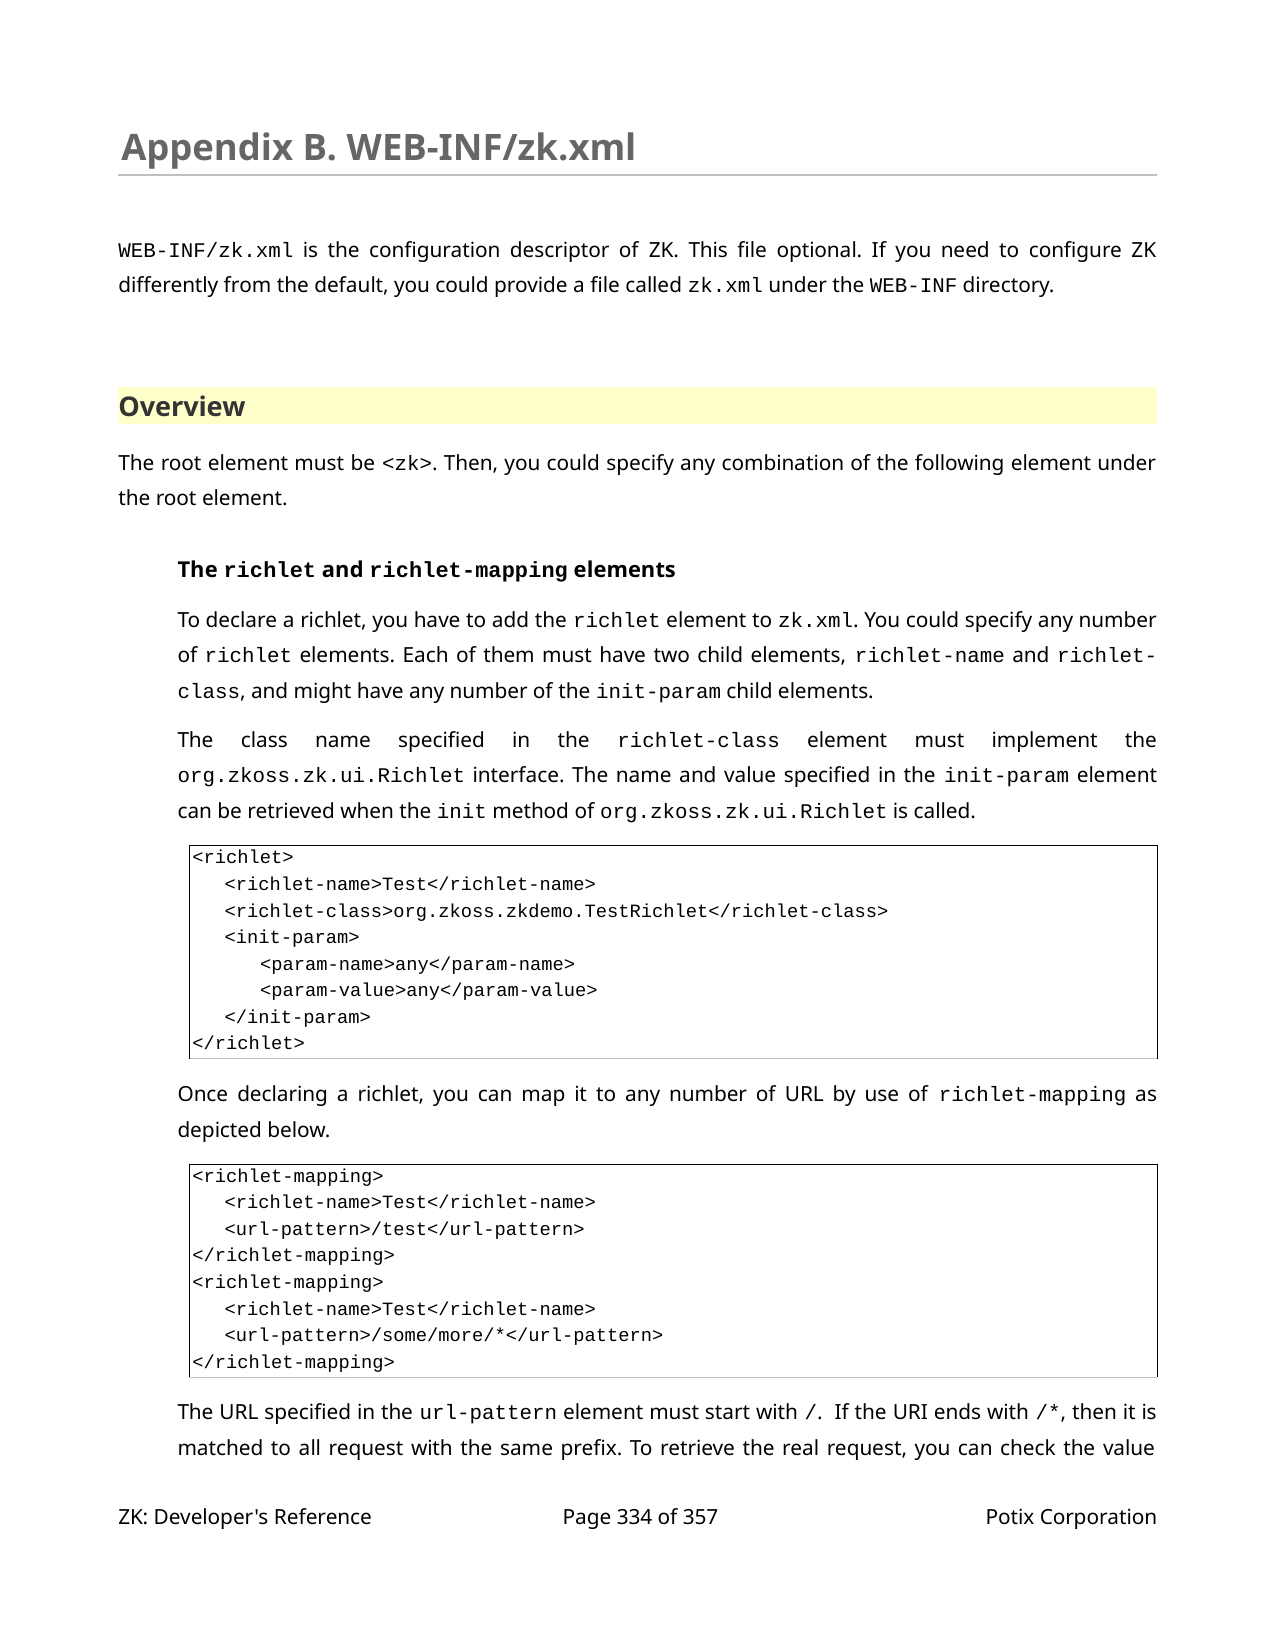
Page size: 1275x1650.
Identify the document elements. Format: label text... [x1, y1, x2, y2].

text Once declaring a richlet, you can map it to any number of URL by use of richlet-mapping as depicted below. [177, 1079, 1157, 1143]
subtitle Appendix B. WEB-INF/zk.xml [118, 118, 1157, 174]
text The root element must be <zk>. Then, you could specify any combination of the following element under the root element. [118, 448, 1157, 512]
text The URL specified in the url-pattern element must start with /. If the URI ends with /*, then it is matched to all request with the same prefix. To retrieve the real request, you can check the value [177, 1397, 1157, 1461]
text <richlet-mapping> <richlet-name>Test</richlet-name> <url-pattern>/test</url-pattern> </richlet-mapping> <richlet-mapping> <richlet-name>Test</richlet-name> <url-pattern>/some/more/*</url-pattern> </richlet-mapping> [190, 1165, 1157, 1377]
text The class name specified in the richlet-class element must implement the org.zkoss.zk.ui.Richlet interface. The name and value specified in the init-param element can be retrieved when the init method of org.zkoss.zk.ui.Richlet is called. [177, 725, 1157, 825]
text <richlet> <richlet-name>Test</richlet-name> <richlet-class>org.zkoss.zkdemo.TestRichlet</richlet-class> <init-param> <param-name>any</param-name> <param-value>any</param-value> </init-param> </richlet> [190, 846, 1157, 1058]
subtitle The richlet and richlet-mapping elements [177, 554, 1157, 584]
text WEB-INF/zk.xml is the configuration descriptor of ZK. This file optional. If you need to configure ZK differently from the default, you could provide a file called zk.xml under the WEB-INF directory. [118, 235, 1157, 299]
text To declare a richlet, you have to add the richlet element to zk.xml. You could specify any number of richlet elements. Each of them must have two child elements, richlet-name and richlet-class, and might have any number of the init-param child elements. [177, 605, 1157, 704]
subtitle Overview [118, 387, 1157, 424]
